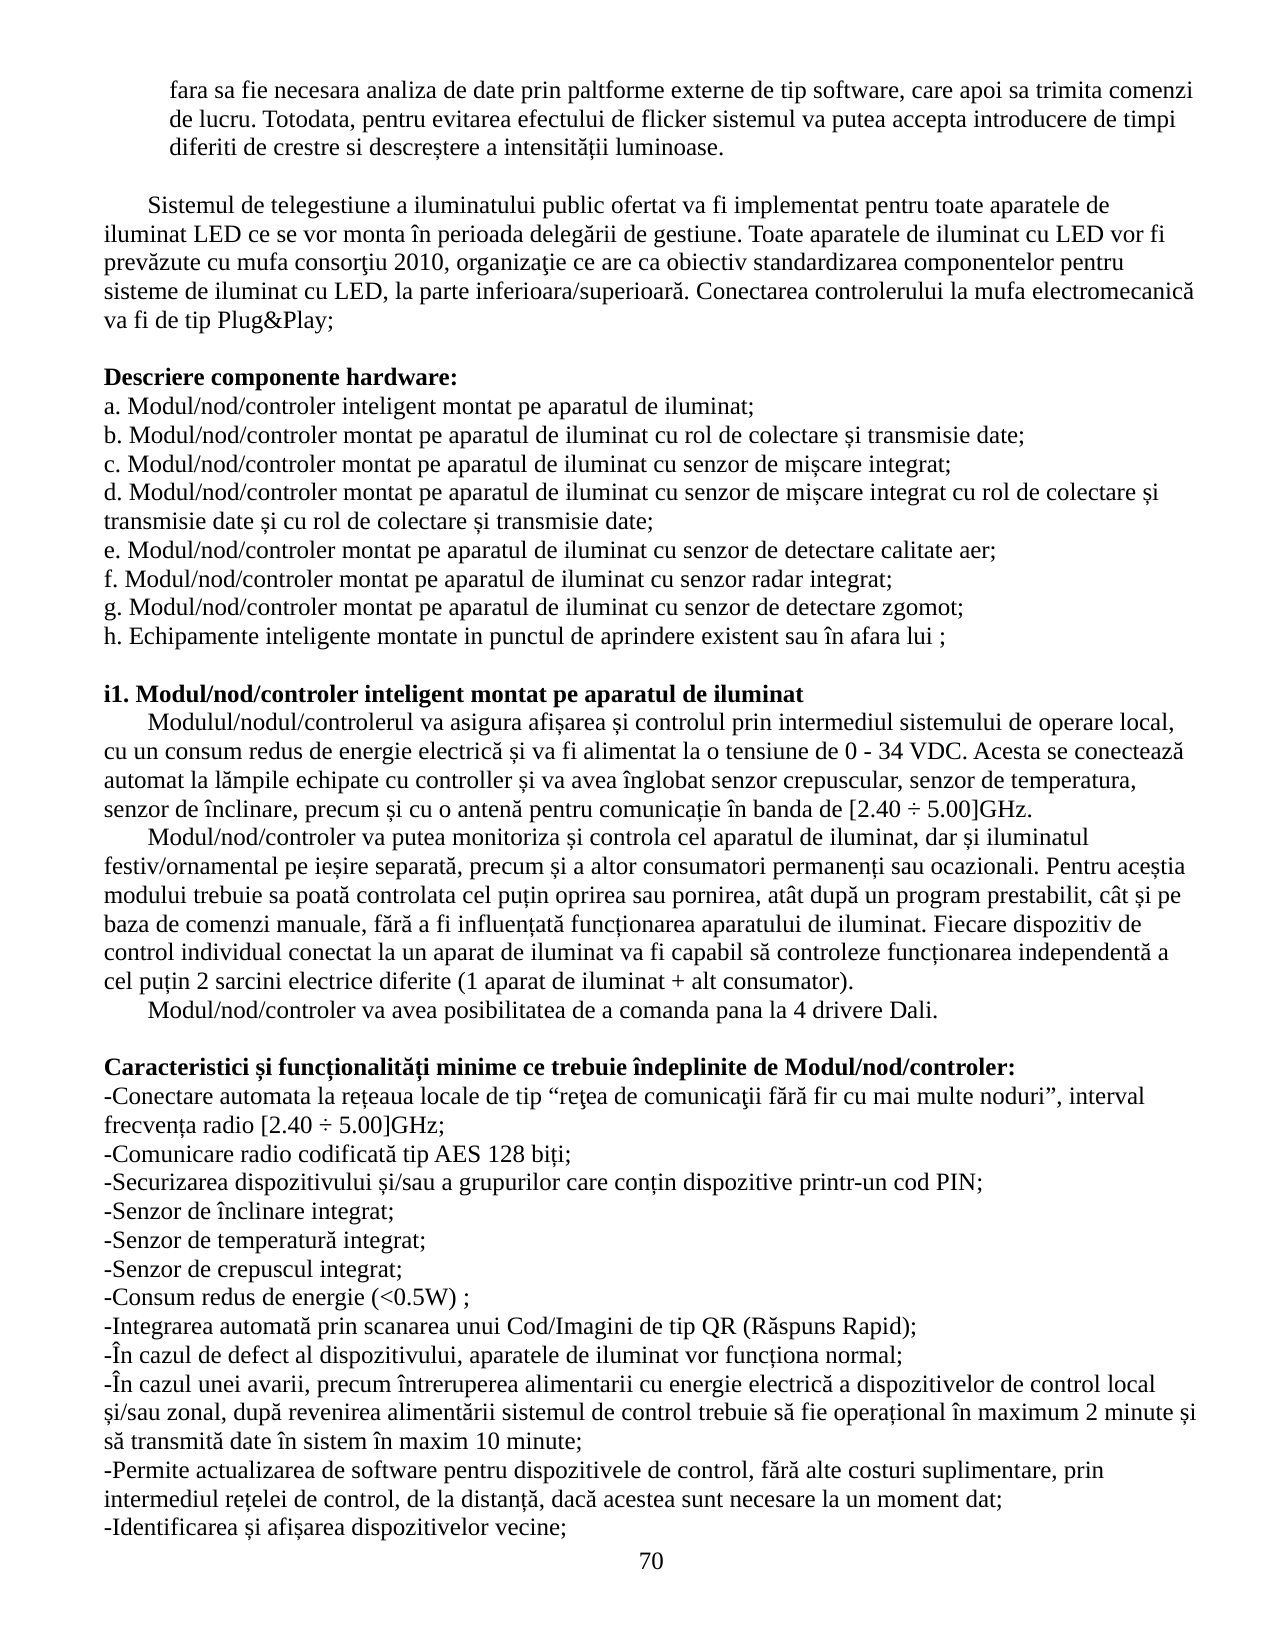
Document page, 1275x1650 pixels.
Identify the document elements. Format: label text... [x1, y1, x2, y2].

text -În cazul unei avarii, precum întreruperea alimentarii cu energie electrică a dispozitivelor de control local și/sau zonal, după revenirea alimentării sistemul de control trebuie să fie operațional în maximum 2 minute și să transmită date în sistem în maxim 10 minute; [103, 1369, 1198, 1455]
text a. Modul/nod/controler inteligent montat pe aparatul de iluminat; [103, 391, 1198, 420]
text -Senzor de înclinare integrat; [103, 1196, 1198, 1225]
text -Integrarea automată prin scanarea unui Cod/Imagini de tip QR (Răspuns Rapid); [103, 1311, 1198, 1340]
text c. Modul/nod/controler montat pe aparatul de iluminat cu senzor de mișcare integrat; [103, 449, 1198, 477]
text f. Modul/nod/controler montat pe aparatul de iluminat cu senzor radar integrat; [103, 564, 1198, 592]
text e. Modul/nod/controler montat pe aparatul de iluminat cu senzor de detectare calitate aer; [103, 535, 1198, 564]
text -Securizarea dispozitivului și/sau a grupurilor care conțin dispozitive printr-un cod PIN; [103, 1167, 1198, 1196]
text -În cazul de defect al dispozitivului, aparatele de iluminat vor funcționa normal; [103, 1340, 1198, 1369]
text -Senzor de crepuscul integrat; [103, 1254, 1198, 1282]
text h. Echipamente inteligente montate in punctul de aprindere existent sau în afara lui ; [103, 621, 1198, 650]
text -Permite actualizarea de software pentru dispozitivele de control, fără alte costuri suplimentare, prin intermediul rețelei de control, de la distanță, dacă acestea sunt necesare la un moment dat; [103, 1455, 1198, 1512]
text g. Modul/nod/controler montat pe aparatul de iluminat cu senzor de detectare zgomot; [103, 592, 1198, 621]
text -Comunicare radio codificată tip AES 128 biți; [103, 1139, 1198, 1167]
list fara sa fie necesara analiza de date prin paltforme externe de tip software, care apoi sa trimita comenzi de lucru. Totodata, pentru evitarea efectului de flicker sistemul va putea accepta introducere de timpi diferiti de crestre si descreștere a intensității luminoase. [169, 75, 1198, 161]
text -Consum redus de energie (<0.5W) ; [103, 1282, 1198, 1311]
text b. Modul/nod/controler montat pe aparatul de iluminat cu rol de colectare și transmisie date; [103, 420, 1198, 449]
text Sistemul de telegestiune a iluminatului public ofertat va fi implementat pentru toate aparatele de iluminat LED ce se vor monta în perioada delegării de gestiune. Toate aparatele de iluminat cu LED vor fi prevăzute cu mufa consorţiu 2010, organizaţie ce are ca obiectiv standardizarea componentelor pentru sisteme de iluminat cu LED, la parte inferioara/superioară. Conectarea controlerului la mufa electromecanică va fi de tip Plug&Play; [103, 190, 1198, 334]
text Modulul/nodul/controlerul va asigura afișarea și controlul prin intermediul sistemului de operare local, cu un consum redus de energie electrică și va fi alimentat la o tensiune de 0 - 34 VDC. Acesta se conectează automat la lămpile echipate cu controller și va avea înglobat senzor crepuscular, senzor de temperatura, senzor de înclinare, precum și cu o antenă pentru comunicație în banda de [2.40 ÷ 5.00]GHz. [103, 707, 1198, 822]
text -Identificarea și afișarea dispozitivelor vecine; [103, 1512, 1198, 1541]
text -Senzor de temperatură integrat; [103, 1225, 1198, 1254]
text d. Modul/nod/controler montat pe aparatul de iluminat cu senzor de mișcare integrat cu rol de colectare și transmisie date și cu rol de colectare și transmisie date; [103, 477, 1198, 535]
text Modul/nod/controler va putea monitoriza și controla cel aparatul de iluminat, dar și iluminatul festiv/ornamental pe ieșire separată, precum și a altor consumatori permanenți sau ocazionali. Pentru aceștia modului trebuie sa poată controlata cel puțin oprirea sau pornirea, atât după un program prestabilit, cât și pe baza de comenzi manuale, fără a fi influențată funcționarea aparatului de iluminat. Fiecare dispozitiv de control individual conectat la un aparat de iluminat va fi capabil să controleze funcționarea independentă a cel puțin 2 sarcini electrice diferite (1 aparat de iluminat + alt consumator). [103, 822, 1198, 995]
text Modul/nod/controler va avea posibilitatea de a comanda pana la 4 drivere Dali. [103, 995, 1198, 1024]
text i1. Modul/nod/controler inteligent montat pe aparatul de iluminat [103, 679, 1198, 707]
text Descriere componente hardware: [103, 362, 1198, 391]
text Caracteristici și funcționalități minime ce trebuie îndeplinite de Modul/nod/controler: [103, 1052, 1198, 1081]
text -Conectare automata la rețeaua locale de tip “reţea de comunicaţii fără fir cu mai multe noduri”, interval frecvența radio [2.40 ÷ 5.00]GHz; [103, 1081, 1198, 1139]
